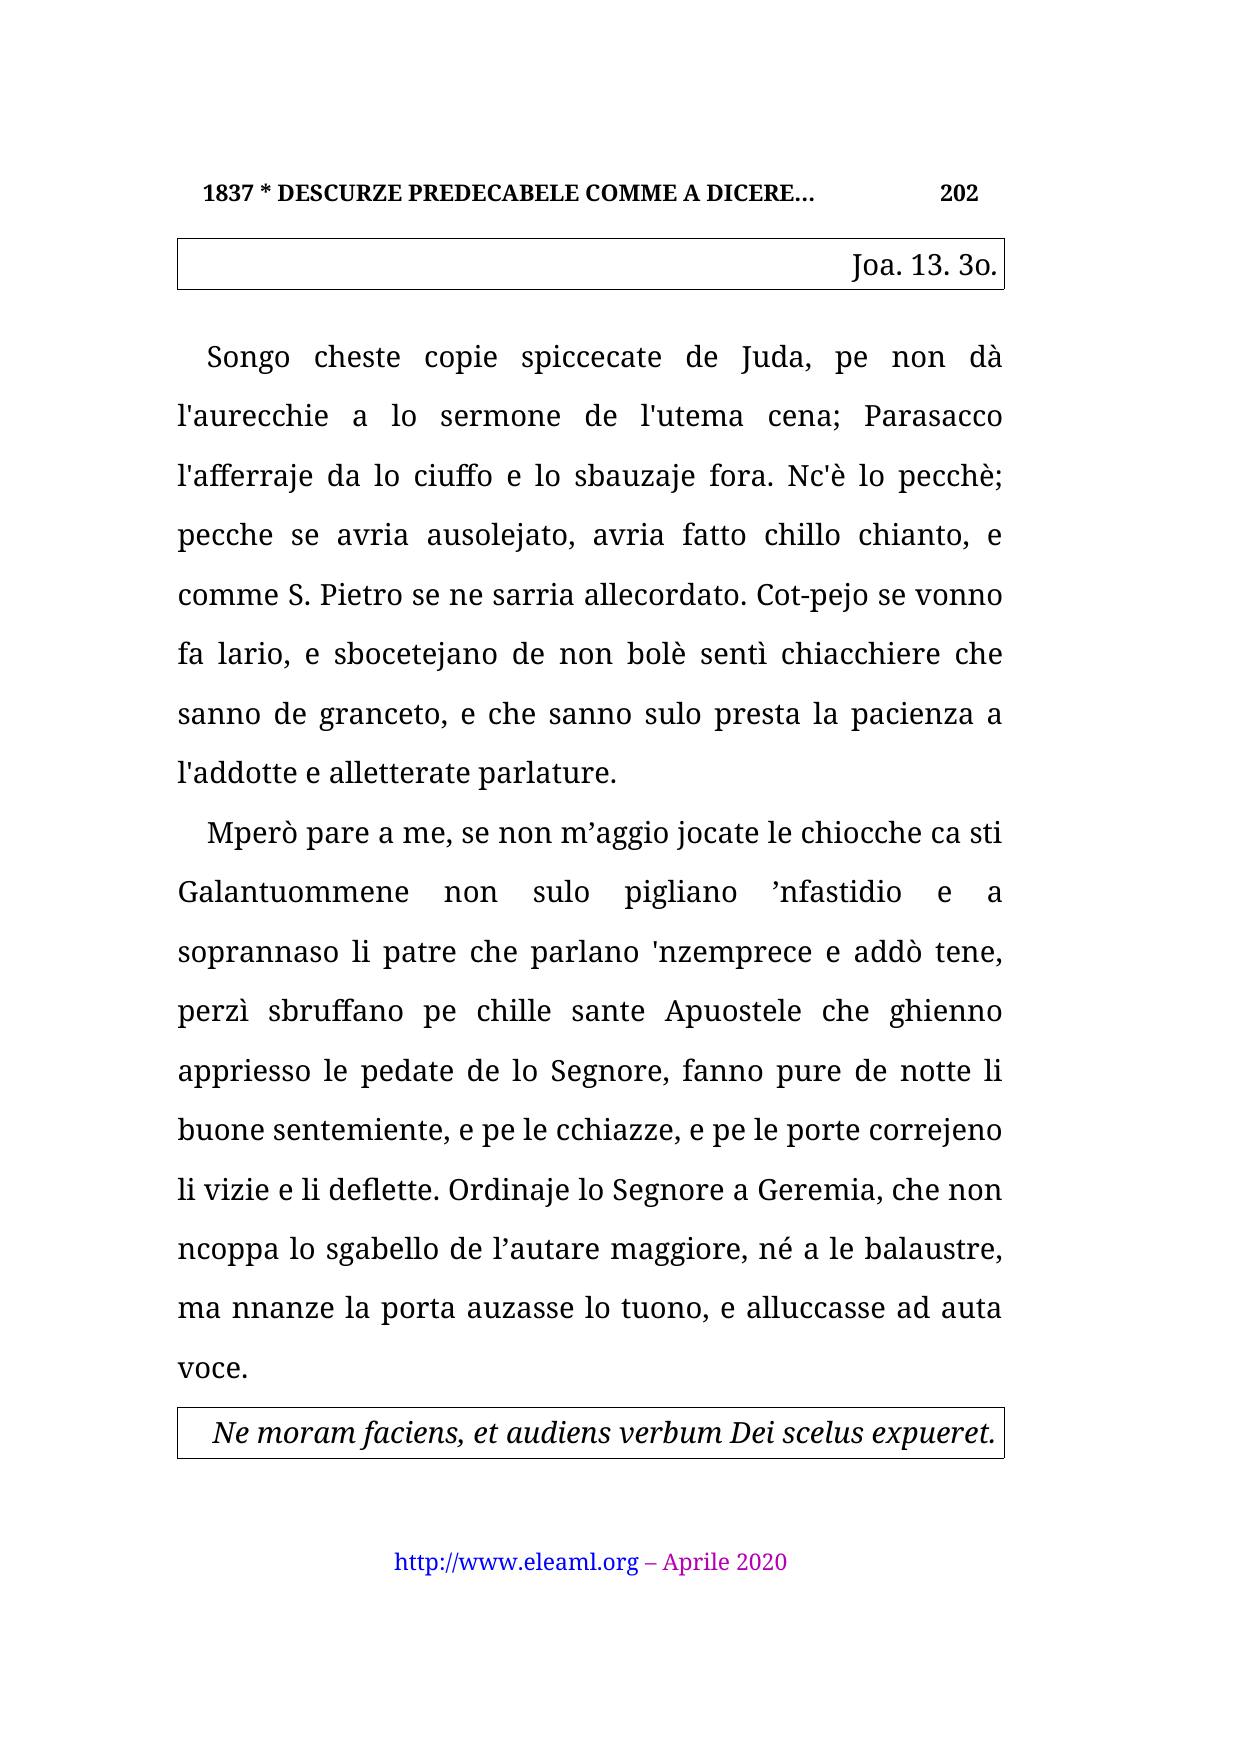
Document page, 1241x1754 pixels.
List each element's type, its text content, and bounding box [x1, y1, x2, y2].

text Songo cheste copie spiccecate de Juda, pe non dà l'aurecchie a lo sermone de l'utema cena; Parasacco l'afferraje da lo ciuffo e lo sbauzaje fora. Nc'è lo pecchè; pecche se avria ausolejato, avria fatto chillo chianto, e comme S. Pietro se ne sarria allecordato. Cot-pejo se vonno fa lario, e sbocetejano de non bolè sentì chiacchiere che sanno de granceto, e che sanno sulo presta la pacienza a l'addotte e alletterate parlature. [177, 336, 1004, 792]
table_header Ne moram faciens, et audiens verbum Dei scelus expueret. [178, 1408, 1004, 1458]
table_header Joa. 13. 3o. [178, 239, 1004, 289]
text Mperò pare a me, se non m’aggio jocate le chiocche ca sti Galantuommene non sulo pigliano ’nfastidio e a soprannaso li patre che parlano 'nzemprece e addò tene, perzì sbruffano pe chille sante Apuostele che ghienno appriesso le pedate de lo Segnore, fanno pure de notte li buone sentemiente, e pe le cchiazze, e pe le porte correjeno li vizie e li deflette. Ordinaje lo Segnore a Geremia, che non ncoppa lo sgabello de l’autare maggiore, né a le balaustre, ma nnanze la porta auzasse lo tuono, e alluccasse ad auta voce. [177, 812, 1004, 1387]
